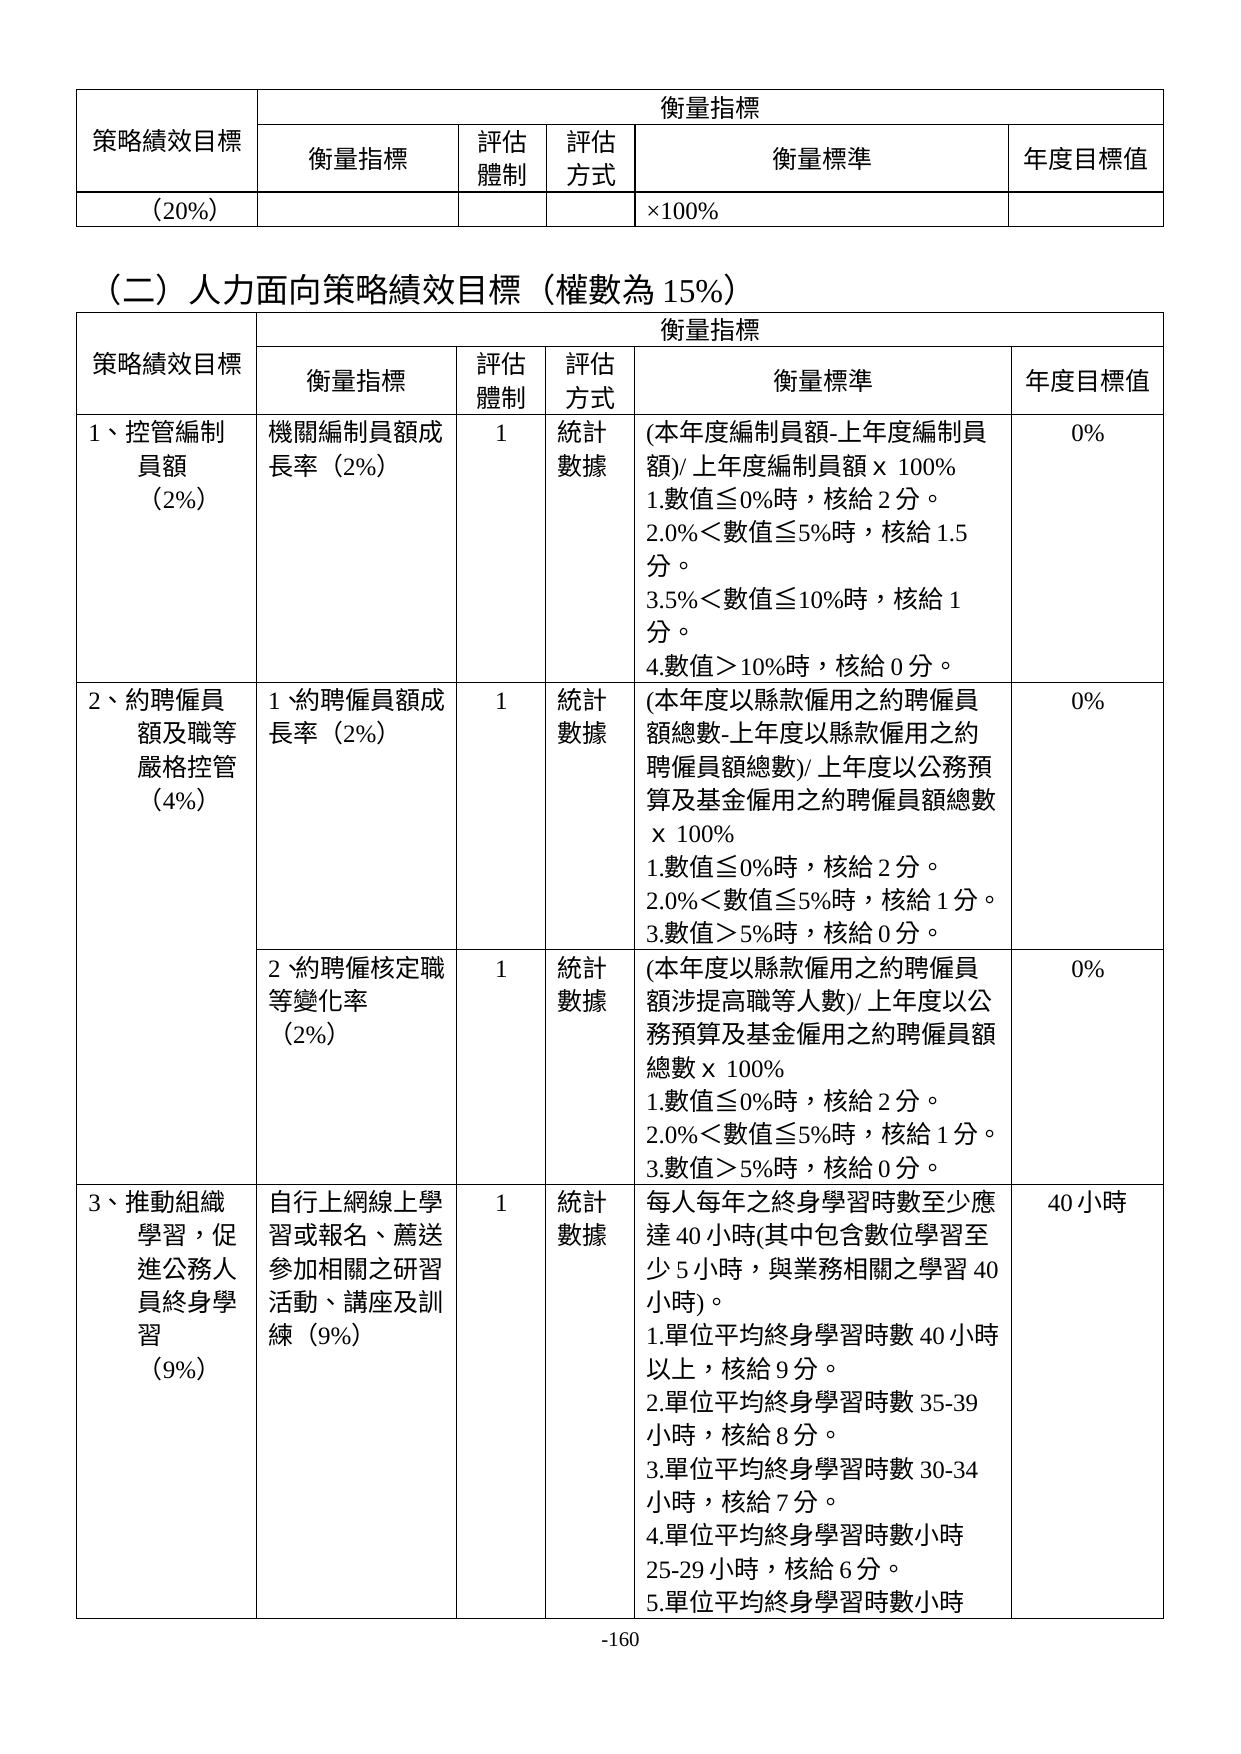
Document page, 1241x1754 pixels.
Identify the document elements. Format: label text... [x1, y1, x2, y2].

table_cell 機關編制員額成長率（2%） [257, 415, 456, 682]
table_cell (本年度編制員額-上年度編制員額)/ 上年度編制員額ｘ100% 1.數值≦0%時，核給2分。 2.0%＜數值≦5%時，核給1.5分。 3.5%＜數值≦10%時，核給1分。 4.數值＞10%時，核給0分。 [635, 415, 1011, 682]
text （二）人力面向策略績效目標（權數為15%） [88, 264, 1152, 312]
table_cell 統計數據 [546, 950, 634, 1184]
table_cell 評估方式 [546, 347, 634, 414]
table_cell 衡量指標 [258, 125, 458, 191]
table_cell 衡量標準 [636, 125, 1008, 191]
table_cell (本年度以縣款僱用之約聘僱員額涉提高職等人數)/ 上年度以公務預算及基金僱用之約聘僱員額總數ｘ100% 1.數值≦0%時，核給2分。 2.0%＜數值≦5%時，核給1分。 3.數值＞5%時，核給0分。 [635, 950, 1011, 1184]
table_cell 評估方式 [547, 125, 634, 191]
table_cell [1009, 193, 1163, 226]
table_cell 自行上網線上學習或報名、薦送參加相關之研習活動、講座及訓練（9%） [257, 1185, 456, 1618]
table_cell 約聘僱員額及職等嚴格控管（4%） [77, 683, 256, 949]
table_cell 統計數據 [546, 1185, 634, 1618]
table_cell （20%） [77, 193, 257, 226]
table_cell 年度目標值 [1012, 347, 1163, 414]
table_header 策略績效目標 [77, 313, 256, 414]
table_cell 1、約聘僱員額成長率（2%） [257, 683, 456, 949]
table_cell 1 [457, 415, 545, 682]
table_cell [258, 193, 458, 226]
table_cell 年度目標值 [1009, 125, 1163, 191]
table_cell [459, 193, 546, 226]
table_cell 統計數據 [546, 683, 634, 949]
table_cell [77, 949, 256, 1184]
table_cell [547, 193, 634, 226]
table_header 衡量指標 [258, 90, 1163, 124]
table_cell 衡量標準 [635, 347, 1011, 414]
table_cell 評估體制 [459, 125, 546, 191]
table_cell 2、約聘僱核定職等變化率（2%） [257, 950, 456, 1184]
table_cell 衡量指標 [257, 347, 456, 414]
table_cell 0% [1012, 950, 1163, 1184]
table_cell 每人每年之終身學習時數至少應達40小時(其中包含數位學習至少5小時，與業務相關之學習40小時)。 1.單位平均終身學習時數40小時以上，核給9分。 2.單位平均終身學習時數35-39小時，核給8分。 3.單位平均終身學習時數30-34小時，核給7分。 4.單位平均終身學習時數小時25-29小時，核給6分。 5.單位平均終身學習時數小時 [635, 1185, 1011, 1618]
table_cell 推動組織學習，促進公務人員終身學習（9%） [77, 1185, 256, 1618]
table_cell 統計數據 [546, 415, 634, 682]
table_header 衡量指標 [257, 313, 1163, 346]
table_cell 40小時 [1012, 1185, 1163, 1618]
table_cell 0% [1012, 683, 1163, 949]
table_cell 控管編制員額（2%） [77, 415, 256, 682]
table_cell 1 [457, 1185, 545, 1618]
table_cell 評估體制 [457, 347, 545, 414]
table_cell 0% [1012, 415, 1163, 682]
table_cell (本年度以縣款僱用之約聘僱員額總數-上年度以縣款僱用之約聘僱員額總數)/ 上年度以公務預算及基金僱用之約聘僱員額總數ｘ100% 1.數值≦0%時，核給2分。 2.0%＜數值≦5%時，核給1分。 3.數值＞5%時，核給0分。 [635, 683, 1011, 949]
table_cell 1 [457, 950, 545, 1184]
table_cell ×100% [636, 193, 1008, 226]
table_header 策略績效目標 [77, 90, 257, 191]
table_cell 1 [457, 683, 545, 949]
